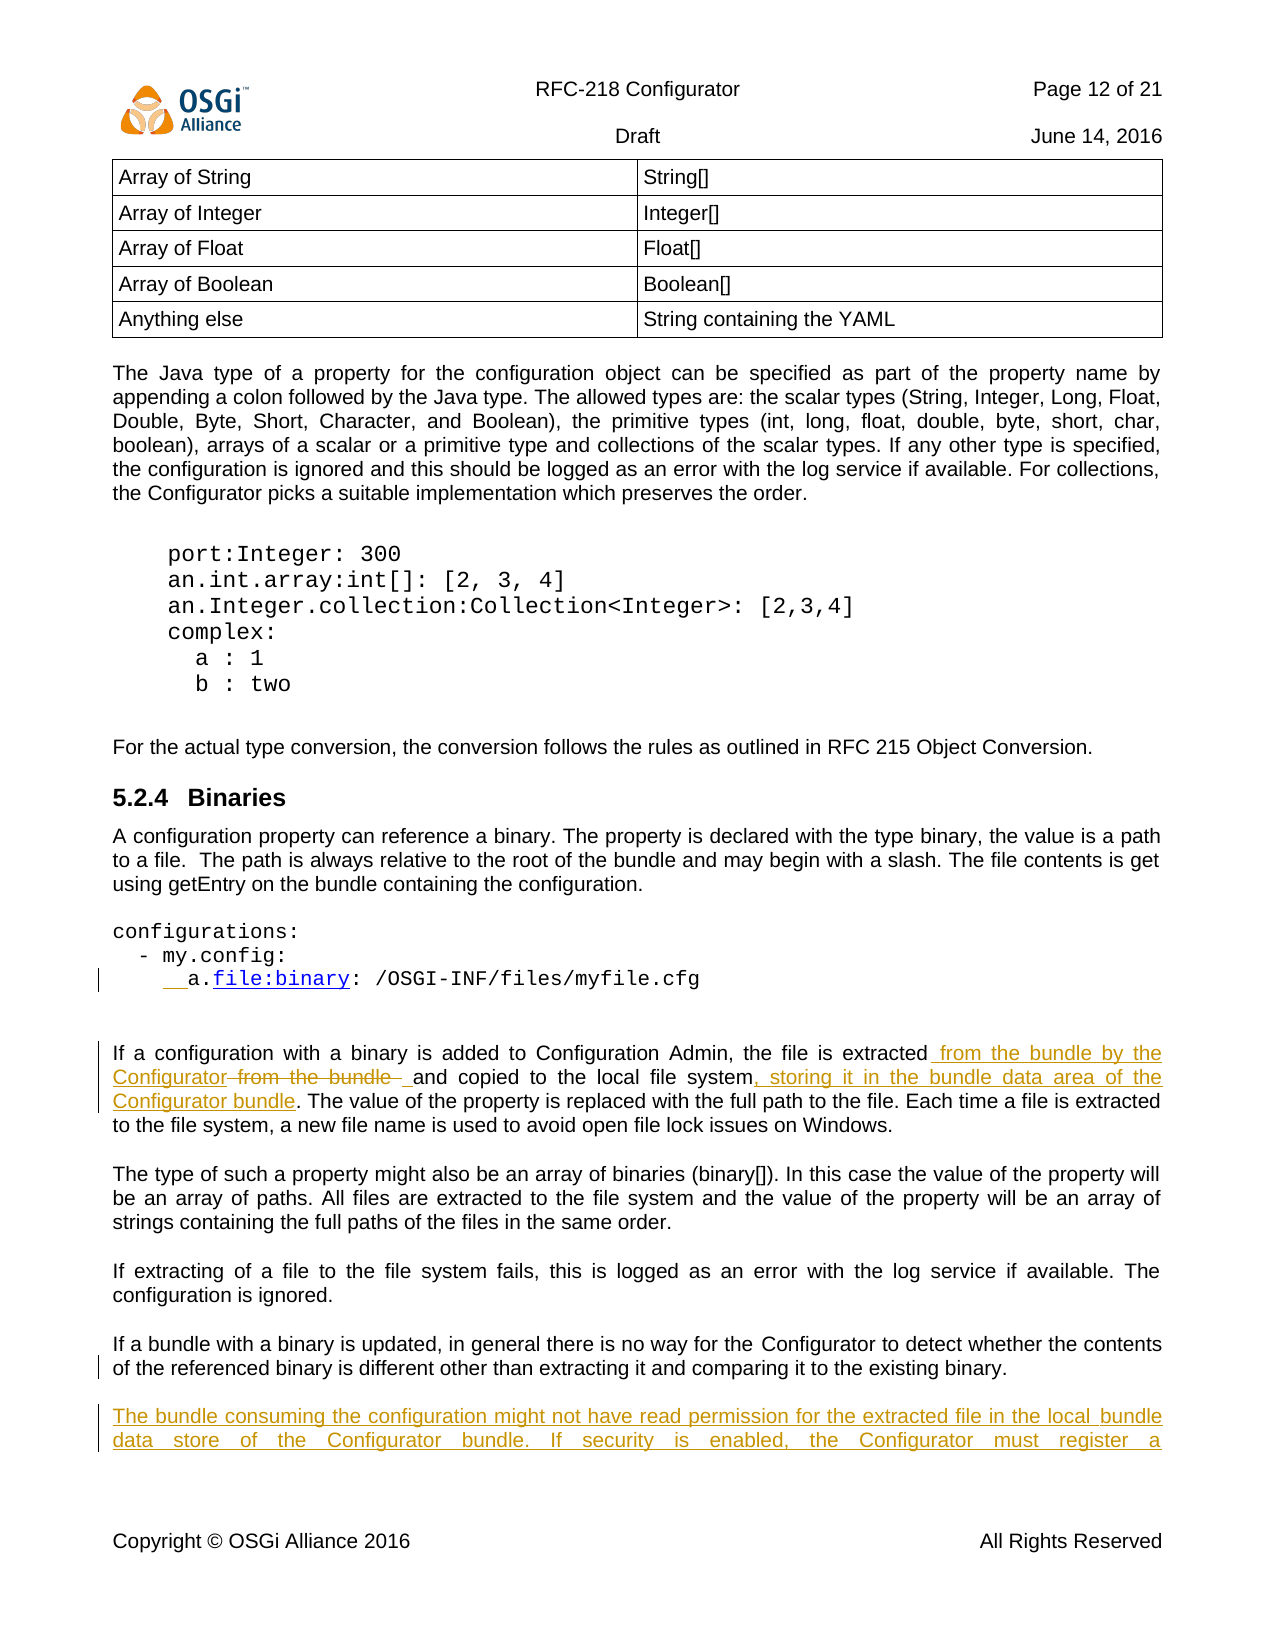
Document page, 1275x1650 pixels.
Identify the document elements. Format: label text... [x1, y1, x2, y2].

text If extracting of a file to the file system fails, this is logged as an error with the log service if available. The configuration is ignored. [112, 1258, 1162, 1306]
table_cell Integer[] [638, 196, 1162, 230]
text configurations: - my.config: a.file:binary: /OSGI-INF/files/myfile.cfg [112, 921, 1162, 1016]
table_cell Boolean[] [638, 267, 1162, 301]
table_cell String containing the YAML [638, 302, 1162, 337]
text If a configuration with a binary is added to Configuration Admin, the file is extracted from the bundle by the Configurator and copied to the local file system, storing it in the bundle data area of the Configurator bundle. The value of the property is replaced with the full path to the file. Each time a file is extracted to the file system, a new file name is used to avoid open file lock issues on Windows. [112, 1041, 1162, 1137]
text For the actual type conversion, the conversion follows the rules as outlined in RFC 215 Object Conversion. [112, 735, 1162, 759]
table_cell Anything else [113, 302, 637, 337]
text The type of such a property might also be an array of binaries (binary[]). In this case the value of the property will be an array of paths. All files are extracted to the file system and the value of the property will be an array of strings containing the full paths of the files in the same order. [112, 1162, 1162, 1233]
picture [113, 78, 257, 142]
text The bundle consuming the configuration might not have read permission for the extracted file in the local bundle data store of the Configurator bundle. If security is enabled, the Configurator must register a [112, 1404, 1162, 1449]
text port:Integer: 300 an.int.array:int[]: [2, 3, 4] an.Integer.collection:Collection<Integer>: [2,3,4] complex: a : 1 b : two [112, 517, 1162, 722]
table_cell Float[] [638, 231, 1162, 266]
table_cell Array of Integer [113, 196, 637, 230]
table_cell Array of Boolean [113, 267, 637, 301]
table_cell String[] [638, 160, 1162, 194]
table_cell Array of Float [113, 231, 637, 266]
text A configuration property can reference a binary. The property is declared with the type binary, the value is a path to a file. The path is always relative to the root of the bundle and may begin with a slash. The file contents is get using getEntry on the bundle containing the configuration. [112, 824, 1162, 896]
text The Java type of a property for the configuration object can be specified as part of the property name by appending a colon followed by the Java type. The allowed types are: the scalar types (String, Integer, Long, Float, Double, Byte, Short, Character, and Boolean), the primitive types (int, long, float, double, byte, short, char, boolean), arrays of a scalar or a primitive type and collections of the scalar types. If any other type is specified, the configuration is ignored and this should be logged as an error with the log service if available. For collections, the Configurator picks a suitable implementation which preserves the order. [112, 361, 1162, 504]
table_cell Array of String [113, 160, 637, 194]
text If a bundle with a binary is updated, in general there is no way for the Configurator to detect whether the contents of the referenced binary is different other than extracting it and comparing it to the existing binary. [112, 1331, 1162, 1379]
subtitle Binaries [112, 783, 1162, 812]
